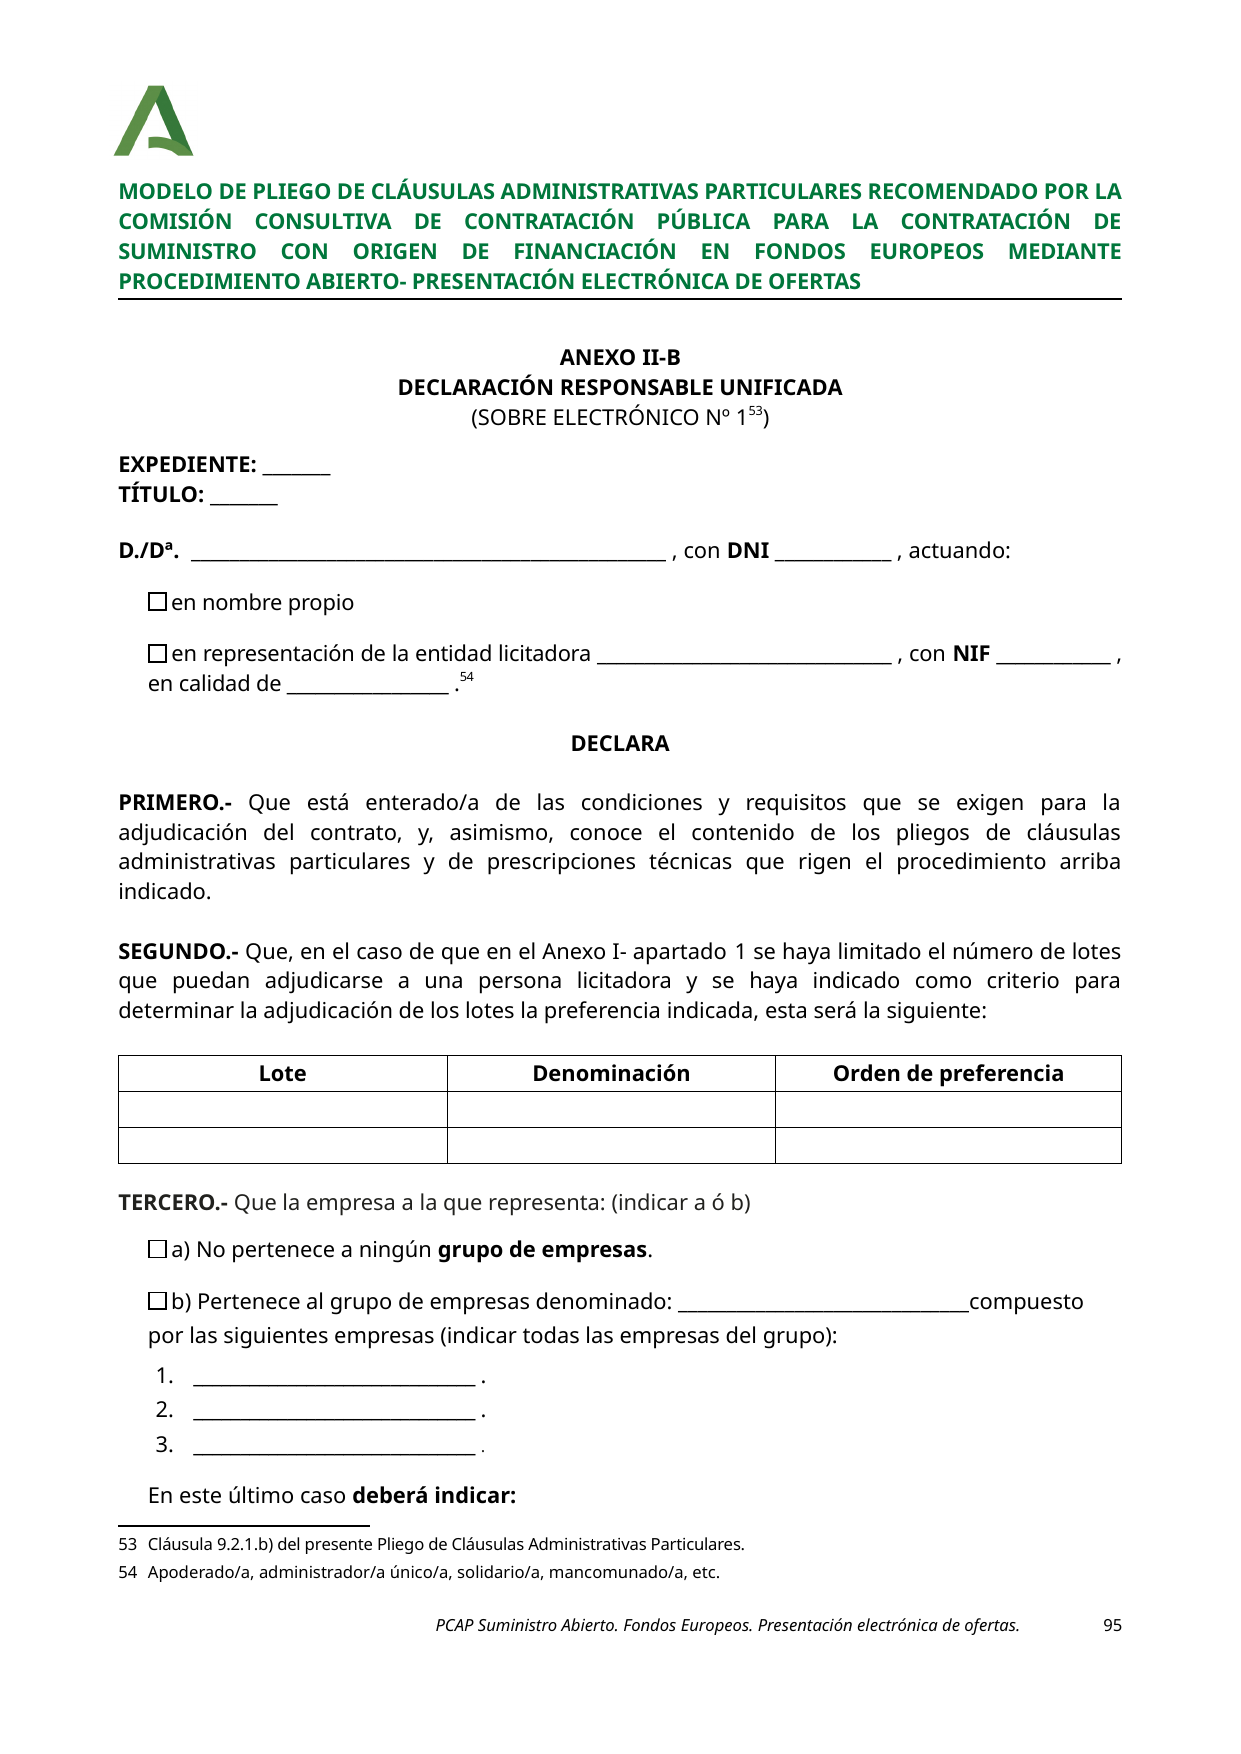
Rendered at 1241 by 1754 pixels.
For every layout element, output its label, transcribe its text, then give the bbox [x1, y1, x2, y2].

text Cláusula 9.2.1.b) del presente Pliego de Cláusulas Administrativas Particulares. [118, 1532, 1122, 1555]
text TERCERO.- Que la empresa a la que representa: (indicar a ó b) [118, 1187, 1122, 1216]
table_header Denominación [448, 1056, 775, 1091]
table_cell [119, 1128, 447, 1163]
text En este último caso deberá indicar: [148, 1480, 1122, 1510]
text TÍTULO: _______ [118, 479, 1122, 509]
text b) Pertenece al grupo de empresas denominado: ______________________________compuesto por las siguientes empresas (indicar todas las empresas del grupo): [148, 1286, 1122, 1350]
table_cell [776, 1128, 1121, 1163]
text PRIMERO.- Que está enterado/a de las condiciones y requisitos que se exigen para la adjudicación del contrato, y, asimismo, conoce el contenido de los pliegos de cláusulas administrativas particulares y de prescripciones técnicas que rigen el procedimiento arriba indicado. [118, 787, 1122, 906]
text Apoderado/a, administrador/a único/a, solidario/a, mancomunado/a, etc. [118, 1561, 1122, 1584]
text SEGUNDO.- Que, en el caso de que en el Anexo I- apartado 1 se haya limitado el número de lotes que puedan adjudicarse a una persona licitadora y se haya indicado como criterio para determinar la adjudicación de los lotes la preferencia indicada, esta será la siguiente: [118, 936, 1122, 1025]
table_header Orden de preferencia [776, 1056, 1121, 1091]
table_header Lote [119, 1056, 447, 1091]
table_cell [448, 1128, 775, 1163]
text D./Dª. _________________________________________________ , con DNI ____________ , actuando: [118, 535, 1122, 564]
table_cell [119, 1092, 447, 1127]
text en nombre propio [148, 587, 1122, 616]
list ______________________________ . [155, 1394, 1122, 1424]
text DECLARA [118, 727, 1122, 757]
text ANEXO II-B [118, 342, 1122, 372]
table_cell [776, 1092, 1121, 1127]
text en representación de la entidad licitadora _______________________________ , con NIF ____________ , en calidad de _________________ . [148, 638, 1122, 698]
list ______________________________ . [155, 1428, 1122, 1458]
text DECLARACIÓN RESPONSABLE UNIFICADA [118, 372, 1122, 402]
text (SOBRE ELECTRÓNICO Nº 1) [118, 402, 1122, 431]
list ______________________________ . [155, 1360, 1122, 1390]
text EXPEDIENTE: _______ [118, 449, 1122, 479]
picture [109, 81, 198, 160]
text MODELO DE PLIEGO DE CLÁUSULAS ADMINISTRATIVAS PARTICULARES RECOMENDADO POR LA COMISIÓN CONSULTIVA DE CONTRATACIÓN PÚBLICA PARA LA CONTRATACIÓN DE SUMINISTRO CON ORIGEN DE FINANCIACIÓN EN FONDOS EUROPEOS MEDIANTE PROCEDIMIENTO ABIERTO- PRESENTACIÓN ELECTRÓNICA DE OFERTAS [118, 176, 1122, 298]
text a) No pertenece a ningún grupo de empresas. [148, 1234, 1122, 1264]
table_cell [448, 1092, 775, 1127]
